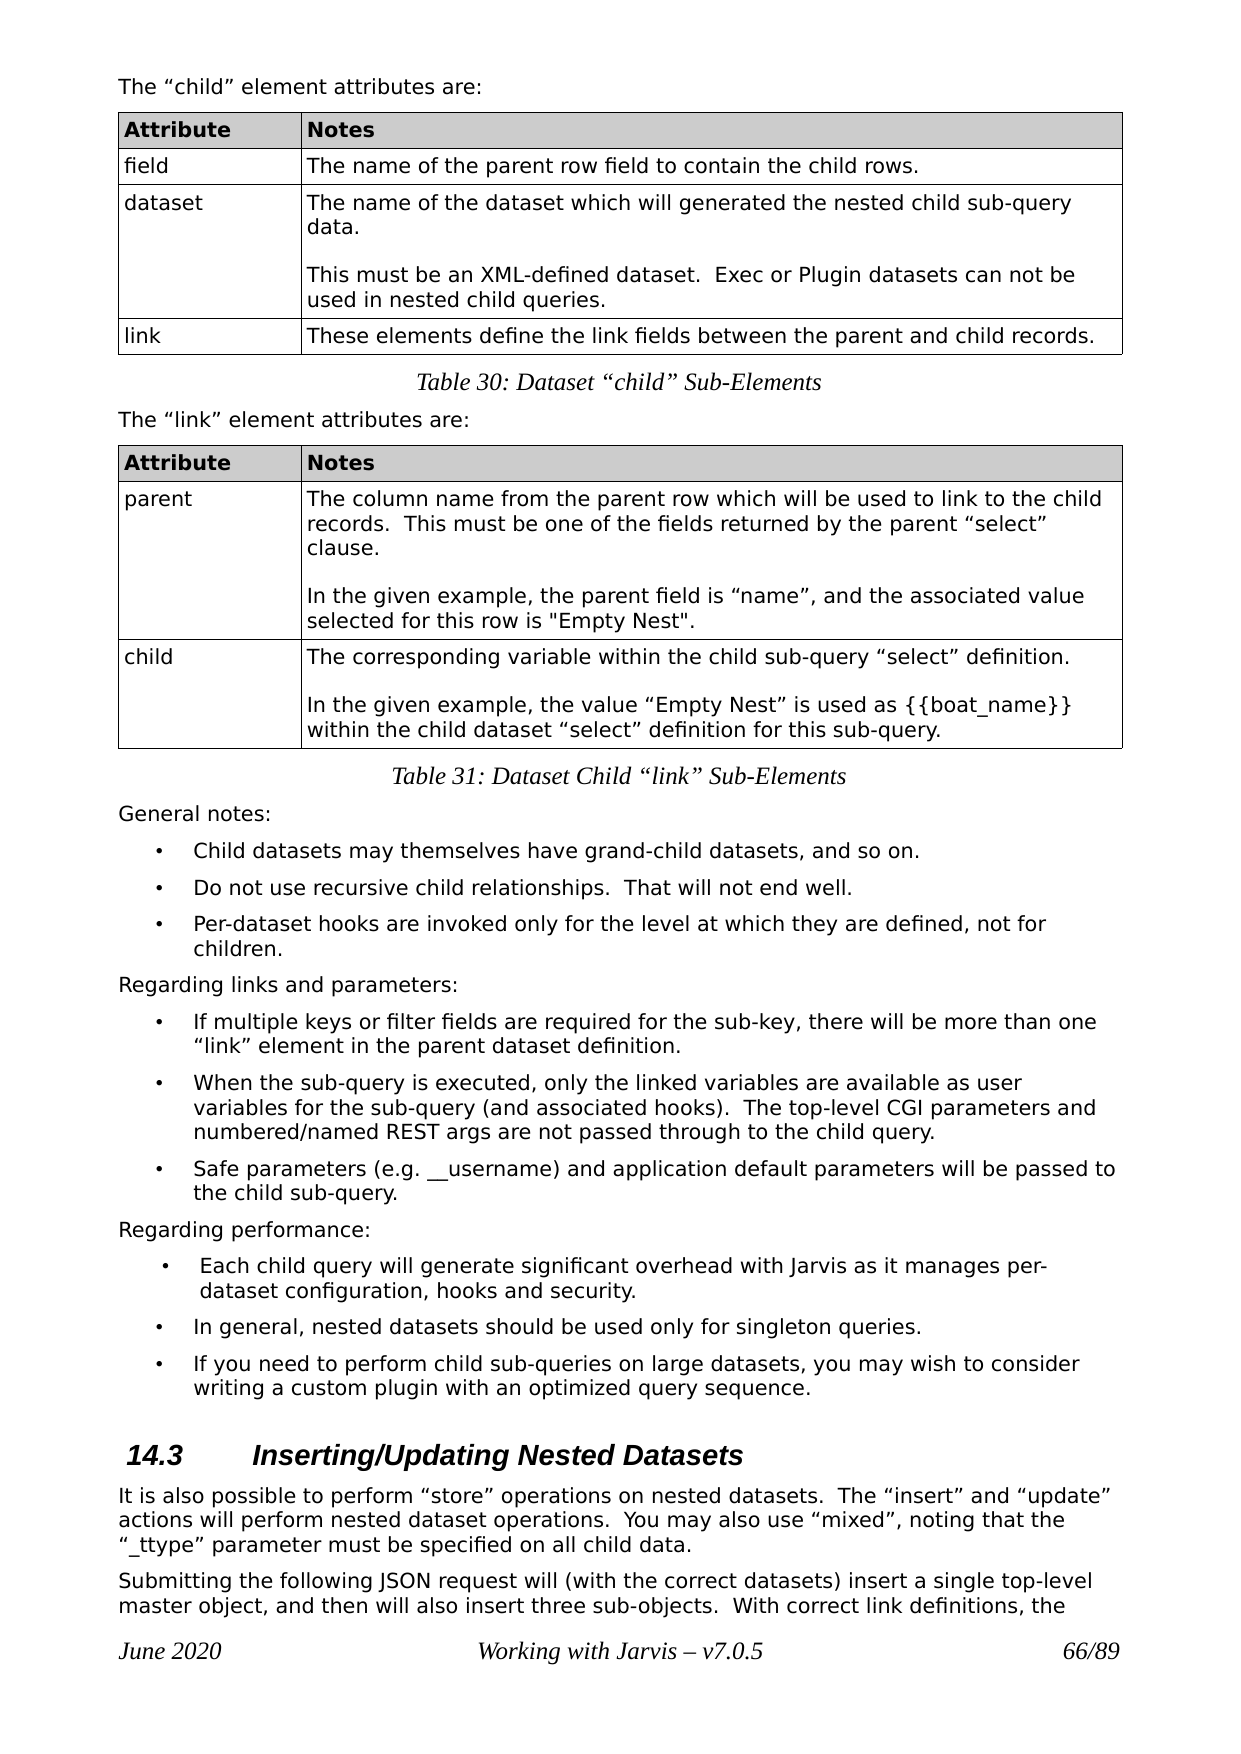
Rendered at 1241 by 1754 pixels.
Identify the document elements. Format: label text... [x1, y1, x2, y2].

table_cell field [119, 149, 301, 184]
table_cell The column name from the parent row which will be used to link to the child records. This must be one of the fields returned by the parent “select” clause. In the given example, the parent field is “name”, and the associated value selected for this row is "Empty Nest". [302, 482, 1122, 639]
table_header Notes [302, 113, 1122, 148]
table_header Notes [302, 446, 1122, 481]
list Do not use recursive child relationships. That will not end well. [156, 876, 1122, 900]
table_cell The name of the dataset which will generated the nested child sub-query data. This must be an XML-defined dataset. Exec or Plugin datasets can not be used in nested child queries. [302, 185, 1122, 318]
table_cell These elements define the link fields between the parent and child records. [302, 319, 1122, 354]
list In general, nested datasets should be used only for singleton queries. [156, 1315, 1122, 1340]
table_cell link [119, 319, 301, 354]
list If you need to perform child sub-queries on large datasets, you may wish to consider writing a custom plugin with an optimized query sequence. [156, 1352, 1122, 1401]
list When the sub-query is executed, only the linked variables are available as user variables for the sub-query (and associated hooks). The top-level CGI parameters and numbered/named REST args are not passed through to the child query. [156, 1071, 1122, 1144]
list If multiple keys or filter fields are required for the sub-key, there will be more than one “link” element in the parent dataset definition. [156, 1010, 1122, 1059]
text It is also possible to perform “store” operations on nested datasets. The “insert” and “update” actions will perform nested dataset operations. You may also use “mixed”, noting that the “_ttype” parameter must be specified on all child data. [118, 1484, 1122, 1557]
list Safe parameters (e.g. __username) and application default parameters will be passed to the child sub-query. [156, 1157, 1122, 1205]
text Submitting the following JSON request will (with the correct datasets) insert a single top-level master object, and then will also insert three sub-objects. With correct link definitions, the [118, 1569, 1122, 1618]
list Child datasets may themselves have grand-child datasets, and so on. [156, 839, 1122, 863]
table_cell The name of the parent row field to contain the child rows. [302, 149, 1122, 184]
list Each child query will generate significant overhead with Jarvis as it manages per-dataset configuration, hooks and security. [162, 1254, 1122, 1303]
table_header Attribute [119, 113, 301, 148]
table_cell parent [119, 482, 301, 639]
table_header Attribute [119, 446, 301, 481]
text The “link” element attributes are: [118, 408, 1122, 432]
list Per-dataset hooks are invoked only for the level at which they are defined, not for children. [156, 912, 1122, 961]
text General notes: [118, 802, 1122, 826]
text Regarding performance: [118, 1218, 1122, 1242]
text The “child” element attributes are: [118, 75, 1122, 99]
subtitle Inserting/Updating Nested Datasets [118, 1438, 1122, 1472]
table_cell dataset [119, 185, 301, 318]
text Regarding links and parameters: [118, 973, 1122, 998]
table_cell The corresponding variable within the child sub-query “select” definition. In the given example, the value “Empty Nest” is used as {{boat_name}} within the child dataset “select” definition for this sub-query. [302, 640, 1122, 748]
text Table 31: Dataset Child “link” Sub-Elements [118, 761, 1122, 789]
text Table 30: Dataset “child” Sub-Elements [118, 367, 1122, 396]
table_cell child [119, 640, 301, 748]
